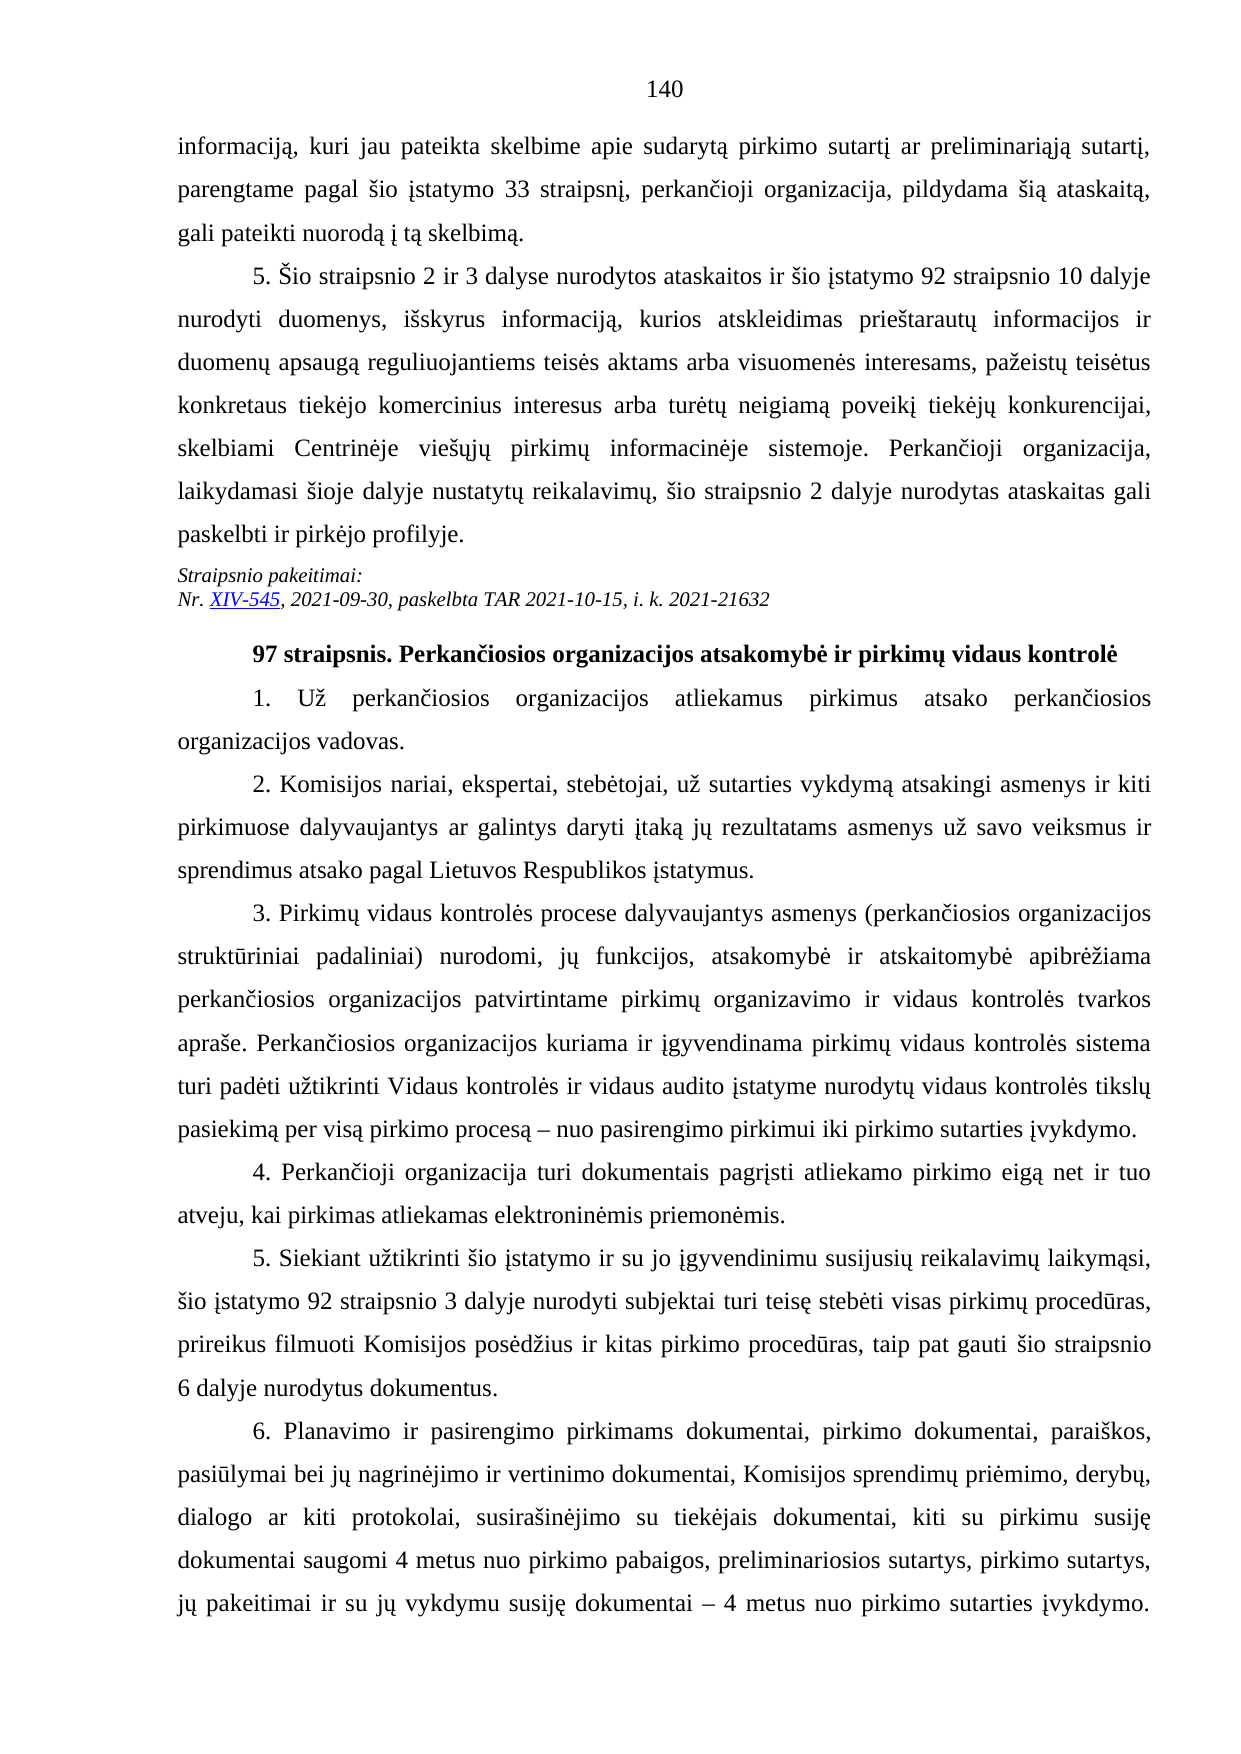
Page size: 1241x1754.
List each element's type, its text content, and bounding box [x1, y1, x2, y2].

text Straipsnio pakeitimai: [177, 563, 1152, 587]
text 3. Pirkimų vidaus kontrolės procese dalyvaujantys asmenys (perkančiosios organizacijos struktūriniai padaliniai) nurodomi, jų funkcijos, atsakomybė ir atskaitomybė apibrėžiama perkančiosios organizacijos patvirtintame pirkimų organizavimo ir vidaus kontrolės tvarkos apraše. Perkančiosios organizacijos kuriama ir įgyvendinama pirkimų vidaus kontrolės sistema turi padėti užtikrinti Vidaus kontrolės ir vidaus audito įstatyme nurodytų vidaus kontrolės tikslų pasiekimą per visą pirkimo procesą – nuo pasirengimo pirkimui iki pirkimo sutarties įvykdymo. [177, 898, 1152, 1143]
text 5. Šio straipsnio 2 ir 3 dalyse nurodytos ataskaitos ir šio įstatymo 92 straipsnio 10 dalyje nurodyti duomenys, išskyrus informaciją, kurios atskleidimas prieštarautų informacijos ir duomenų apsaugą reguliuojantiems teisės aktams arba visuomenės interesams, pažeistų teisėtus konkretaus tiekėjo komercinius interesus arba turėtų neigiamą poveikį tiekėjų konkurencijai, skelbiami Centrinėje viešųjų pirkimų informacinėje sistemoje. Perkančioji organizacija, laikydamasi šioje dalyje nustatytų reikalavimų, šio straipsnio 2 dalyje nurodytas ataskaitas gali paskelbti ir pirkėjo profilyje. [177, 261, 1152, 548]
text Nr. XIV-545, 2021-09-30, paskelbta TAR 2021-10-15, i. k. 2021-21632 [177, 587, 1152, 611]
text 6. Planavimo ir pasirengimo pirkimams dokumentai, pirkimo dokumentai, paraiškos, pasiūlymai bei jų nagrinėjimo ir vertinimo dokumentai, Komisijos sprendimų priėmimo, derybų, dialogo ar kiti protokolai, susirašinėjimo su tiekėjais dokumentai, kiti su pirkimu susiję dokumentai saugomi 4 metus nuo pirkimo pabaigos, preliminariosios sutartys, pirkimo sutartys, jų pakeitimai ir su jų vykdymu susiję dokumentai – 4 metus nuo pirkimo sutarties įvykdymo. [177, 1416, 1152, 1617]
text 4. Perkančioji organizacija turi dokumentais pagrįsti atliekamo pirkimo eigą net ir tuo atveju, kai pirkimas atliekamas elektroninėmis priemonėmis. [177, 1157, 1152, 1229]
text informaciją, kuri jau pateikta skelbime apie sudarytą pirkimo sutartį ar preliminariąją sutartį, parengtame pagal šio įstatymo 33 straipsnį, perkančioji organizacija, pildydama šią ataskaitą, gali pateikti nuorodą į tą skelbimą. [177, 131, 1152, 246]
text 1. Už perkančiosios organizacijos atliekamus pirkimus atsako perkančiosios organizacijos vadovas. [177, 683, 1152, 754]
text 97 straipsnis. Perkančiosios organizacijos atsakomybė ir pirkimų vidaus kontrolė [177, 639, 1152, 668]
text 5. Siekiant užtikrinti šio įstatymo ir su jo įgyvendinimu susijusių reikalavimų laikymąsi, šio įstatymo 92 straipsnio 3 dalyje nurodyti subjektai turi teisę stebėti visas pirkimų procedūras, prireikus filmuoti Komisijos posėdžius ir kitas pirkimo procedūras, taip pat gauti šio straipsnio 6 dalyje nurodytus dokumentus. [177, 1243, 1152, 1401]
text 2. Komisijos nariai, ekspertai, stebėtojai, už sutarties vykdymą atsakingi asmenys ir kiti pirkimuose dalyvaujantys ar galintys daryti įtaką jų rezultatams asmenys už savo veiksmus ir sprendimus atsako pagal Lietuvos Respublikos įstatymus. [177, 769, 1152, 884]
